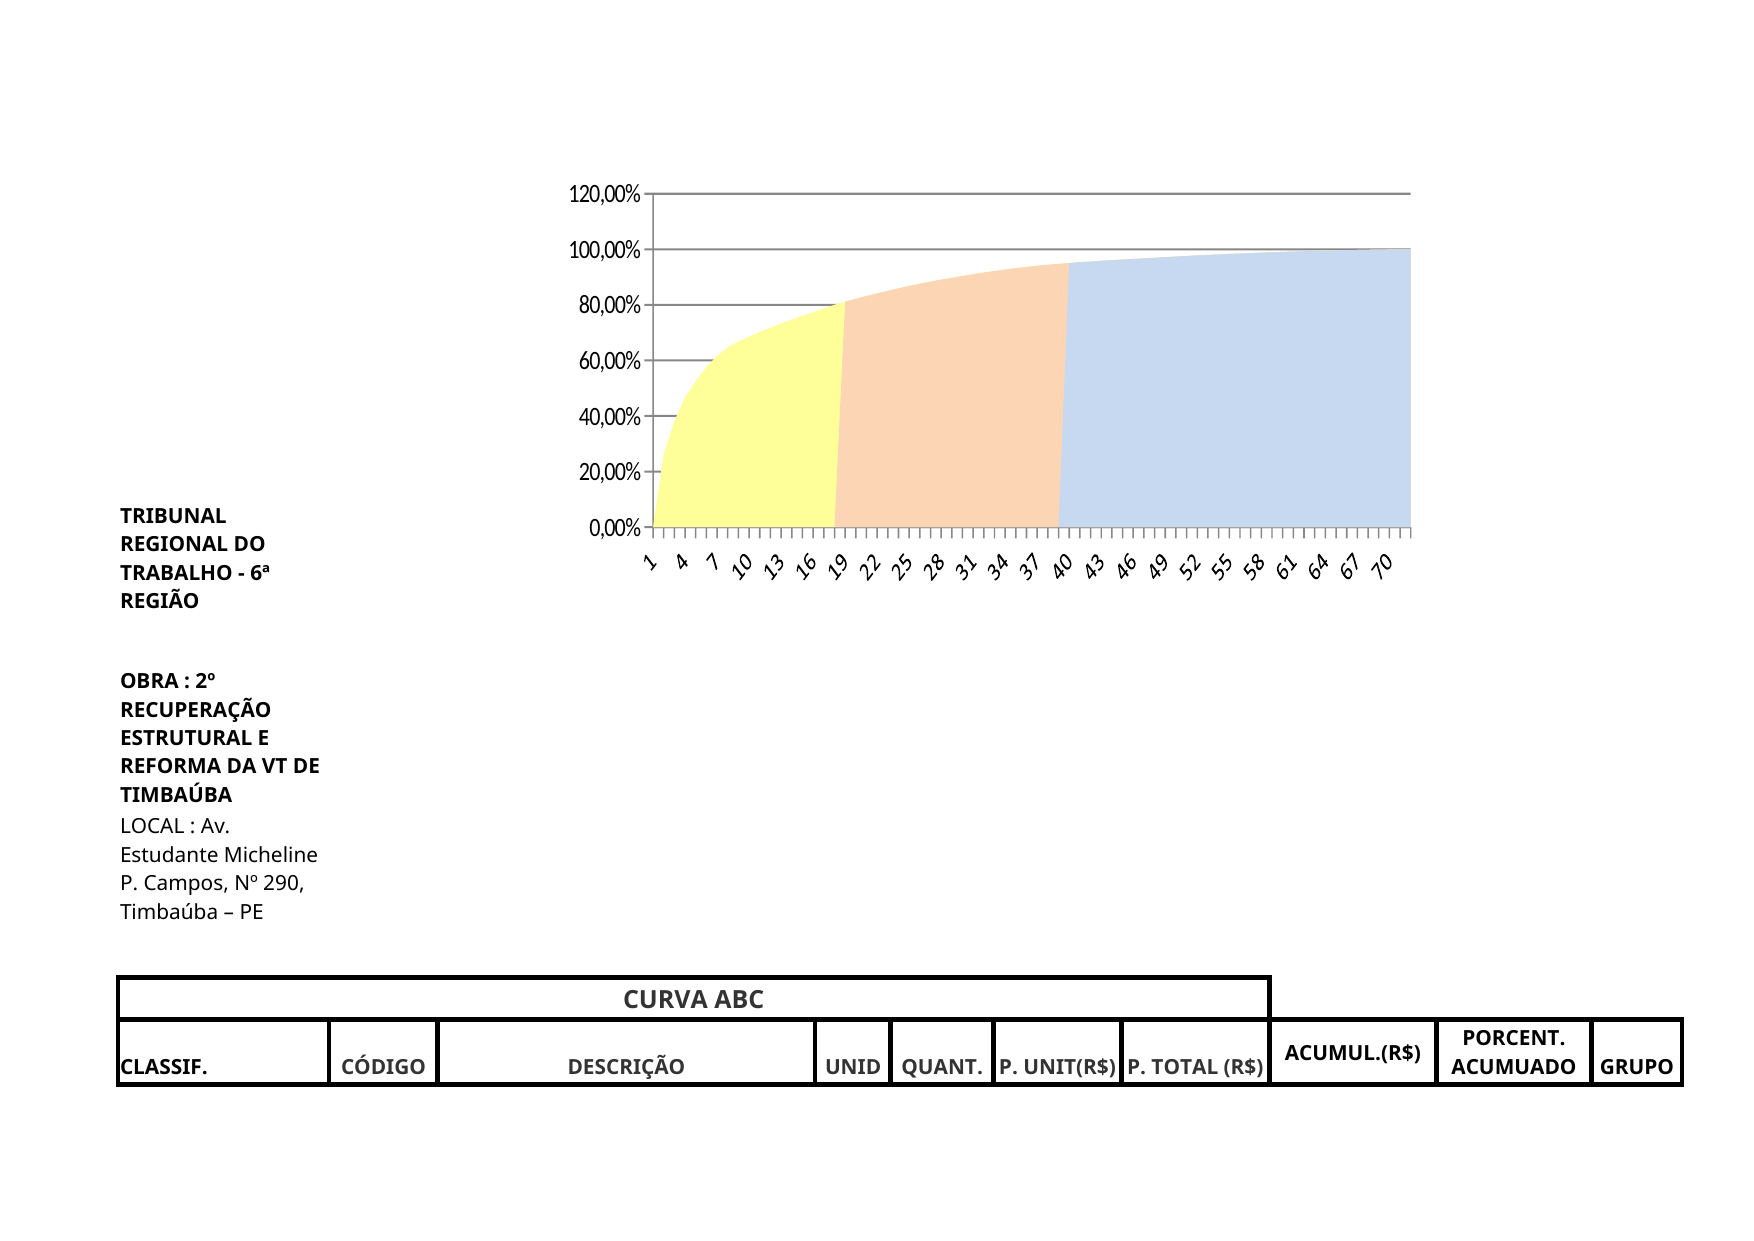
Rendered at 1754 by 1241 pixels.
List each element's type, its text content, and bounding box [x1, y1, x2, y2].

table_cell [1436, 616, 1591, 665]
table_cell [1591, 616, 1682, 665]
table_cell UNID [817, 1022, 888, 1082]
table_cell TRIBUNAL REGIONAL DO TRABALHO - 6ª REGIÃO [118, 226, 329, 616]
table_cell [993, 665, 1121, 810]
table_cell [1269, 927, 1436, 975]
table_cell OBRA : 2º RECUPERAÇÃO ESTRUTURAL E REFORMA DA VT DE TIMBAÚBA [118, 665, 329, 810]
table_cell [1269, 810, 1436, 927]
table_cell [438, 665, 815, 810]
table_cell [1436, 927, 1591, 975]
table_cell QUANT. [893, 1022, 991, 1082]
table_cell [118, 177, 329, 226]
table_cell [1272, 975, 1436, 1017]
table_cell [438, 927, 815, 975]
table_cell [993, 810, 1121, 927]
table_cell [1121, 616, 1269, 665]
table_cell [329, 616, 437, 665]
table_cell P. TOTAL (R$) [1124, 1022, 1267, 1082]
table_cell [815, 665, 891, 810]
table_cell [1269, 665, 1436, 810]
table_header [329, 177, 1591, 616]
table_cell PORCENT. ACUMUADO [1439, 1022, 1589, 1082]
table_cell DESCRIÇÃO [440, 1022, 813, 1082]
table_cell [1269, 616, 1436, 665]
table_cell [438, 616, 815, 665]
table_cell CÓDIGO [331, 1022, 435, 1082]
table_cell [1121, 810, 1269, 927]
table_cell [891, 927, 993, 975]
table_cell [1436, 665, 1591, 810]
table_cell [993, 927, 1121, 975]
table_cell [1121, 665, 1269, 810]
table_cell [1121, 927, 1269, 975]
table_cell [993, 616, 1121, 665]
table_cell [118, 616, 329, 665]
table_cell [891, 810, 993, 927]
table_cell [891, 665, 993, 810]
table_cell LOCAL : Av. Estudante Micheline P. Campos, Nº 290, Timbaúba – PE [118, 810, 329, 927]
table_cell [1591, 226, 1682, 616]
table_cell [1591, 810, 1682, 927]
table_cell [1591, 927, 1682, 975]
table_cell [329, 665, 437, 810]
table_cell [1591, 177, 1682, 226]
table_cell [1436, 975, 1591, 1017]
table_cell [815, 616, 891, 665]
table_cell [329, 810, 437, 927]
table_cell GRUPO [1594, 1022, 1680, 1082]
table_cell [118, 927, 329, 975]
table_cell [1436, 810, 1591, 927]
table_cell [815, 927, 891, 975]
table_cell [329, 927, 437, 975]
table_cell [891, 616, 993, 665]
table_cell P. UNIT(R$) [996, 1022, 1119, 1082]
table_cell [1591, 975, 1682, 1017]
table_cell [1591, 665, 1682, 810]
table_cell [815, 810, 891, 927]
table_cell [438, 810, 815, 927]
table_cell CLASSIF. [120, 1022, 327, 1082]
table_cell ACUMUL.(R$) [1272, 1022, 1434, 1082]
table_cell CURVA ABC [120, 980, 1267, 1017]
